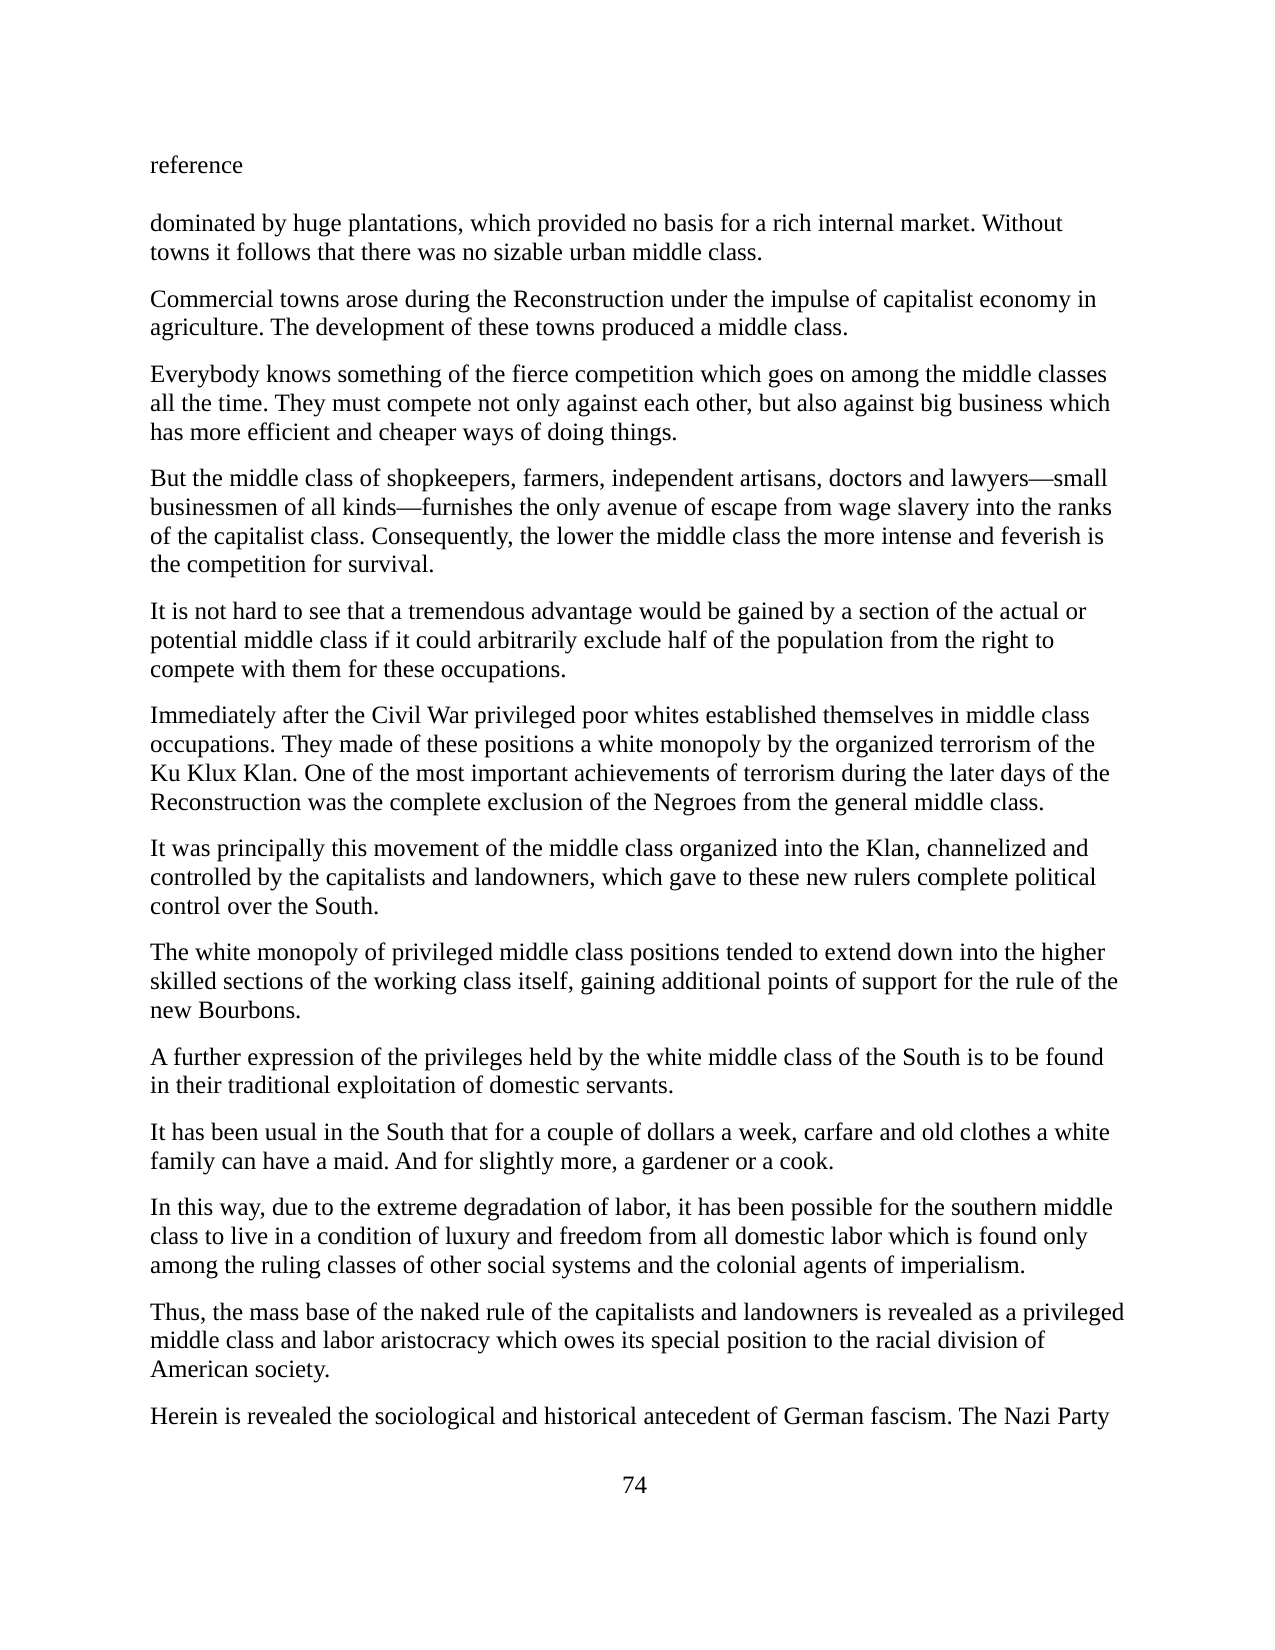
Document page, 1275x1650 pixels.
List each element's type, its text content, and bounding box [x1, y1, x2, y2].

text Commercial towns arose during the Reconstruction under the impulse of capitalist economy in agriculture. The development of these towns produced a middle class. [150, 284, 1125, 341]
text The white monopoly of privileged middle class positions tended to extend down into the higher skilled sections of the working class itself, gaining additional points of support for the rule of the new Bourbons. [150, 937, 1125, 1024]
text A further expression of the privileges held by the white middle class of the South is to be found in their traditional exploitation of domestic servants. [150, 1042, 1125, 1099]
text Thus, the mass base of the naked rule of the capitalists and landowners is revealed as a privileged middle class and labor aristocracy which owes its special position to the racial division of American society. [150, 1297, 1125, 1383]
text Herein is revealed the sociological and historical antecedent of German fascism. The Nazi Party [150, 1401, 1125, 1429]
text It was principally this movement of the middle class organized into the Klan, channelized and controlled by the capitalists and landowners, which gave to these new rulers complete political control over the South. [150, 833, 1125, 919]
text In this way, due to the extreme degradation of labor, it has been possible for the southern middle class to live in a condition of luxury and freedom from all domestic labor which is found only among the ruling classes of other social systems and the colonial agents of imperialism. [150, 1192, 1125, 1279]
text Immediately after the Civil War privileged poor whites established themselves in middle class occupations. They made of these positions a white monopoly by the organized terrorism of the Ku Klux Klan. One of the most important achievements of terrorism during the later days of the Reconstruction was the complete exclusion of the Negroes from the general middle class. [150, 700, 1125, 815]
text It has been usual in the South that for a couple of dollars a week, carfare and old clothes a white family can have a maid. And for slightly more, a gardener or a cook. [150, 1117, 1125, 1174]
text dominated by huge plantations, which provided no basis for a rich internal market. Without towns it follows that there was no sizable urban middle class. [150, 208, 1125, 266]
text It is not hard to see that a tremendous advantage would be gained by a section of the actual or potential middle class if it could arbitrarily exclude half of the population from the right to compete with them for these occupations. [150, 596, 1125, 682]
text Everybody knows something of the fierce competition which goes on among the middle classes all the time. They must compete not only against each other, but also against big business which has more efficient and cheaper ways of doing things. [150, 359, 1125, 445]
text But the middle class of shopkeepers, farmers, independent artisans, doctors and lawyers—small businessmen of all kinds—furnishes the only avenue of escape from wage slavery into the ranks of the capitalist class. Consequently, the lower the middle class the more intense and feverish is the competition for survival. [150, 463, 1125, 578]
